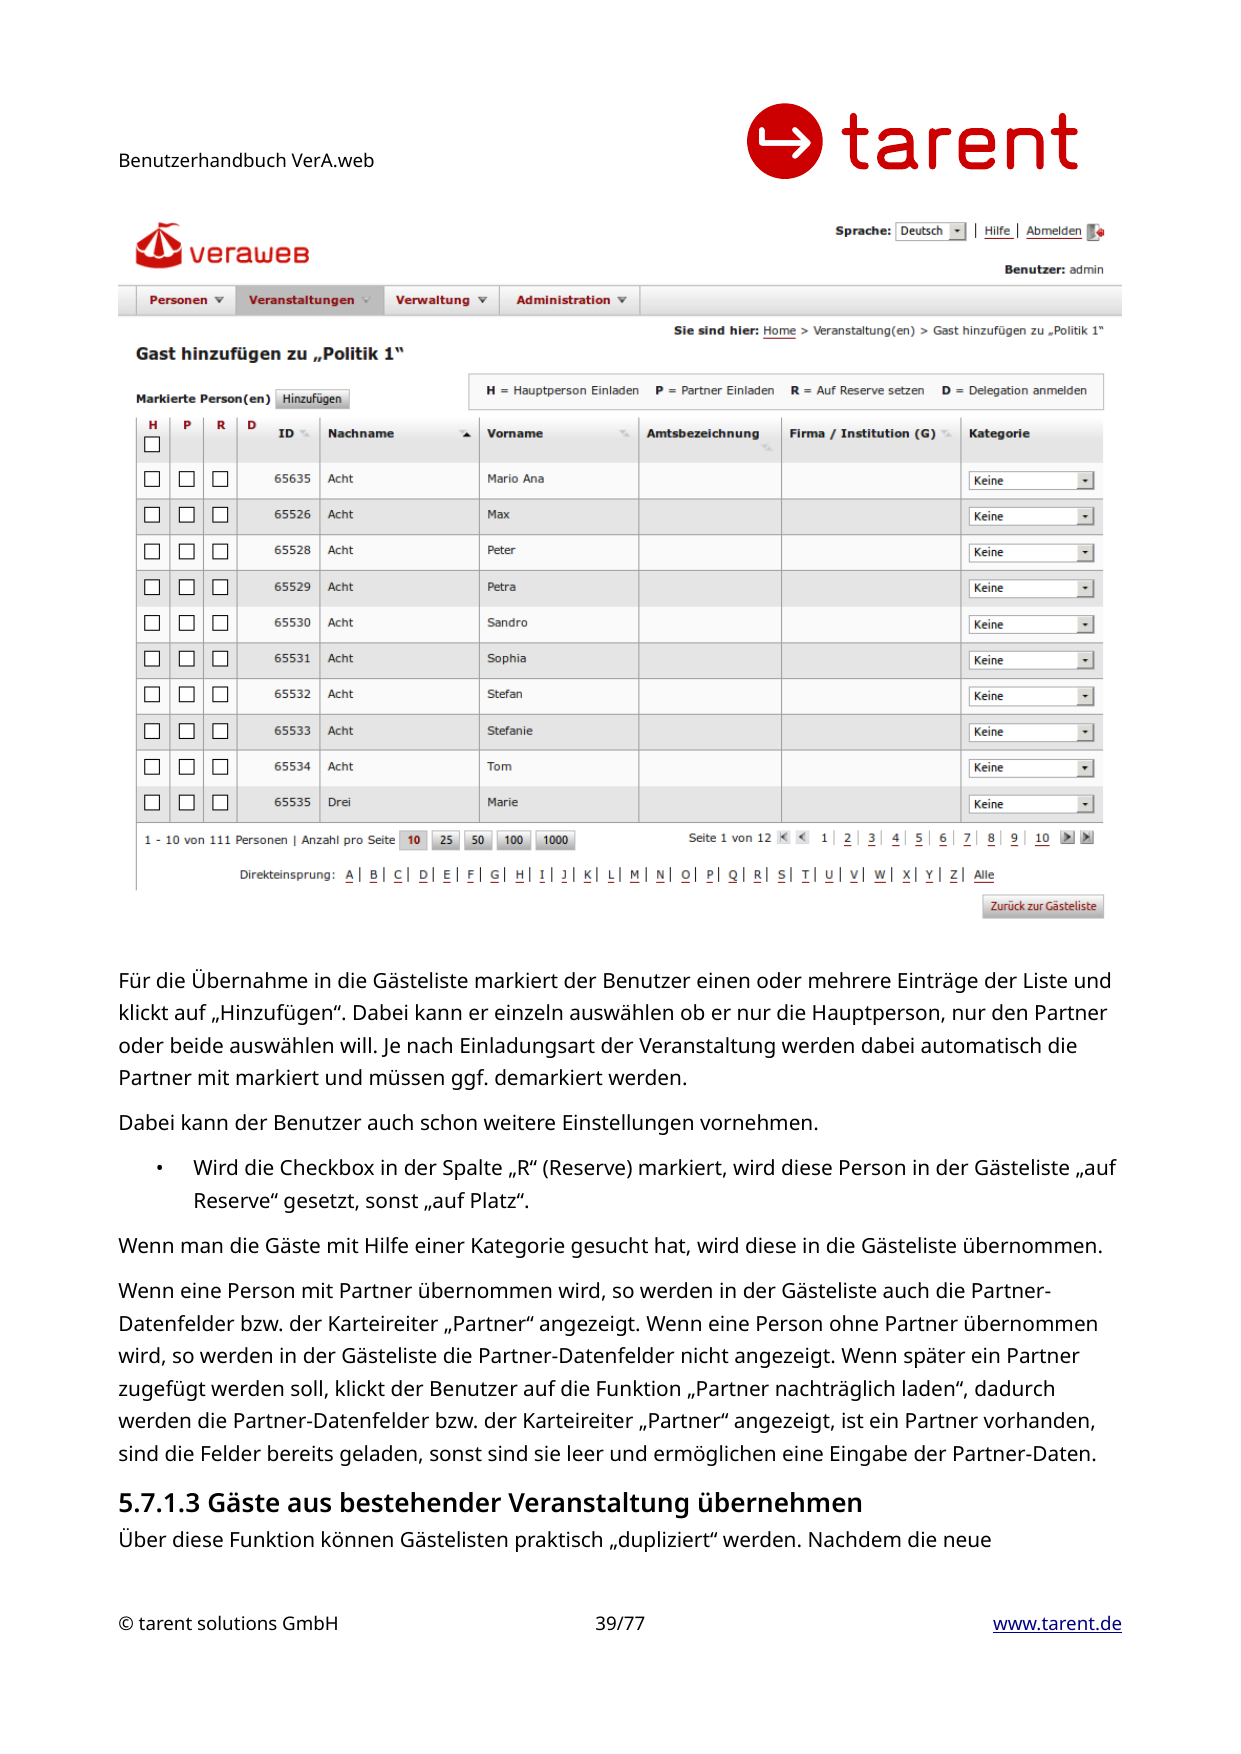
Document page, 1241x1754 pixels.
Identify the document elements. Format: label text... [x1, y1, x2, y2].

list Wird die Checkbox in der Spalte „R“ (Reserve) markiert, wird diese Person in der Gästeliste „auf Reserve“ gesetzt, sonst „auf Platz“. [156, 1153, 1122, 1214]
text Für die Übernahme in die Gästeliste markiert der Benutzer einen oder mehrere Einträge der Liste und klickt auf „Hinzufügen“. Dabei kann er einzeln auswählen ob er nur die Hauptperson, nur den Partner oder beide auswählen will. Je nach Einladungsart der Veranstaltung werden dabei automatisch die Partner mit markiert und müssen ggf. demarkiert werden. [118, 926, 1122, 1092]
text [118, 207, 1122, 218]
text Über diese Funktion können Gästelisten praktisch „dupliziert“ werden. Nachdem die neue [118, 1525, 1122, 1554]
text Wenn eine Person mit Partner übernommen wird, so werden in der Gästeliste auch die Partner-Datenfelder bzw. der Karteireiter „Partner“ angezeigt. Wenn eine Person ohne Partner übernommen wird, so werden in der Gästeliste die Partner-Datenfelder nicht angezeigt. Wenn später ein Partner zugefügt werden soll, klickt der Benutzer auf die Funktion „Partner nachträglich laden“, dadurch werden die Partner-Datenfelder bzw. der Karteireiter „Partner“ angezeigt, ist ein Partner vorhanden, sind die Felder bereits geladen, sonst sind sie leer und ermöglichen eine Eingabe der Partner-Daten. [118, 1276, 1122, 1468]
picture [118, 218, 1122, 926]
text Dabei kann der Benutzer auch schon weitere Einstellungen vornehmen. [118, 1108, 1122, 1137]
subtitle Gäste aus bestehender Veranstaltung übernehmen [118, 1484, 1122, 1520]
text Wenn man die Gäste mit Hilfe einer Kategorie gesucht hat, wird diese in die Gästeliste übernommen. [118, 1231, 1122, 1259]
